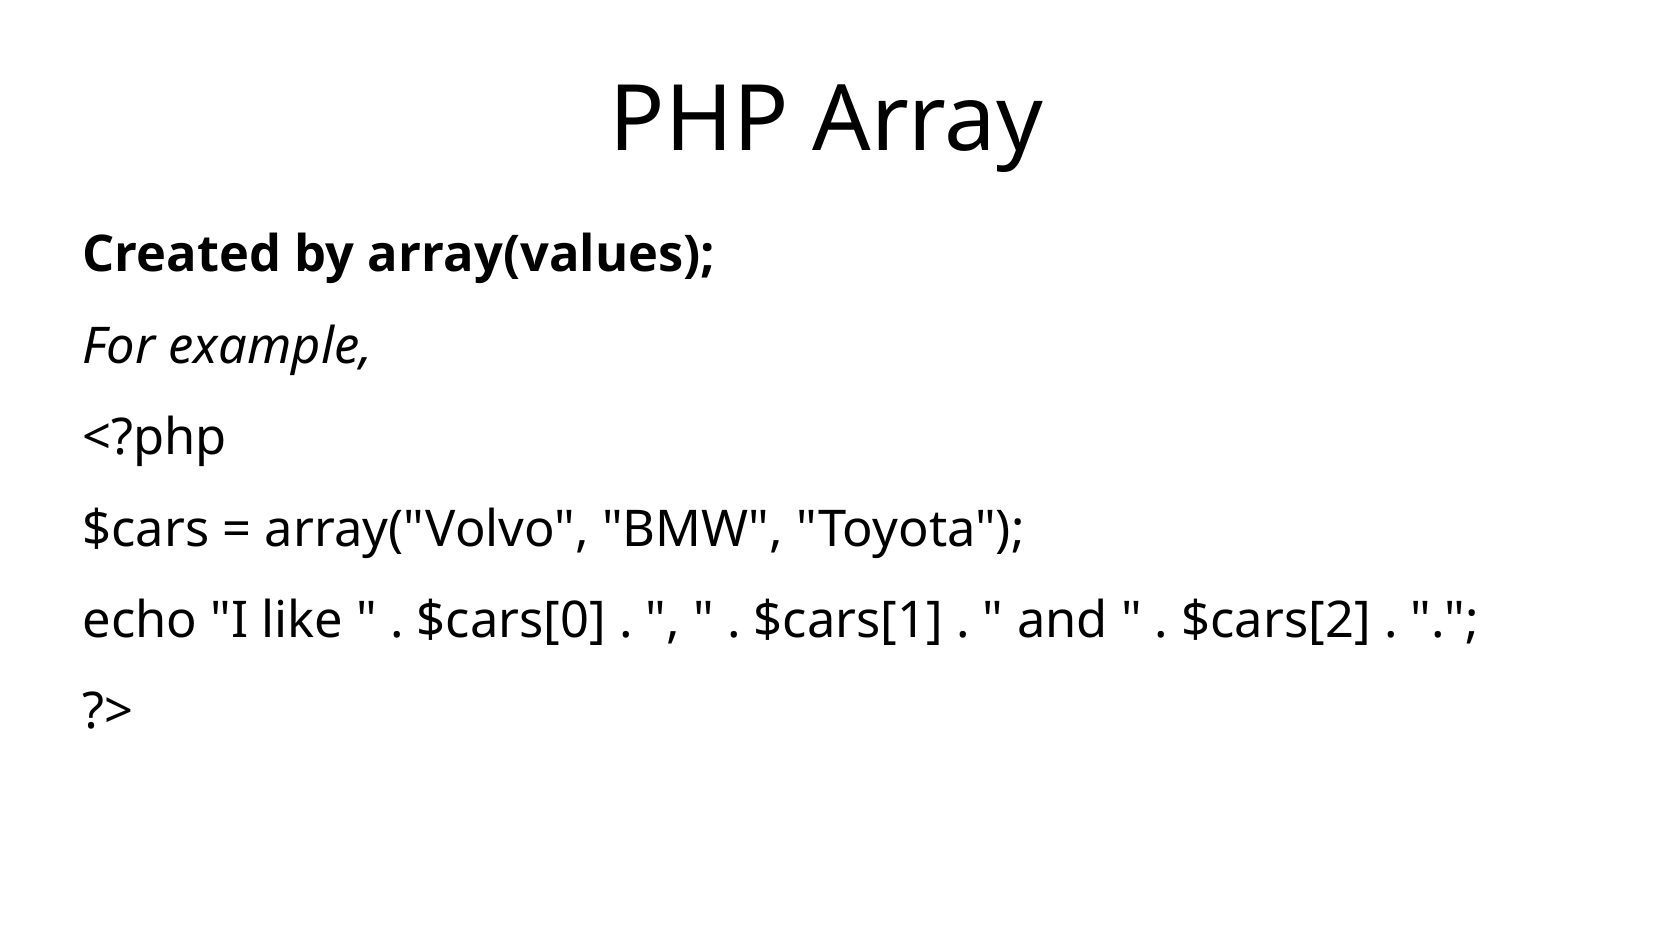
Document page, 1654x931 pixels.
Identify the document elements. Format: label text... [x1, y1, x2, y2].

list Created by array(values); For example, <?php $cars = array("Volvo", "BMW", "Toyota"); echo "I like " . $cars[0] . ", " . $cars[1] . " and " . $cars[2] . "."; ?> [82, 217, 1571, 758]
title PHP Array [82, 37, 1571, 193]
